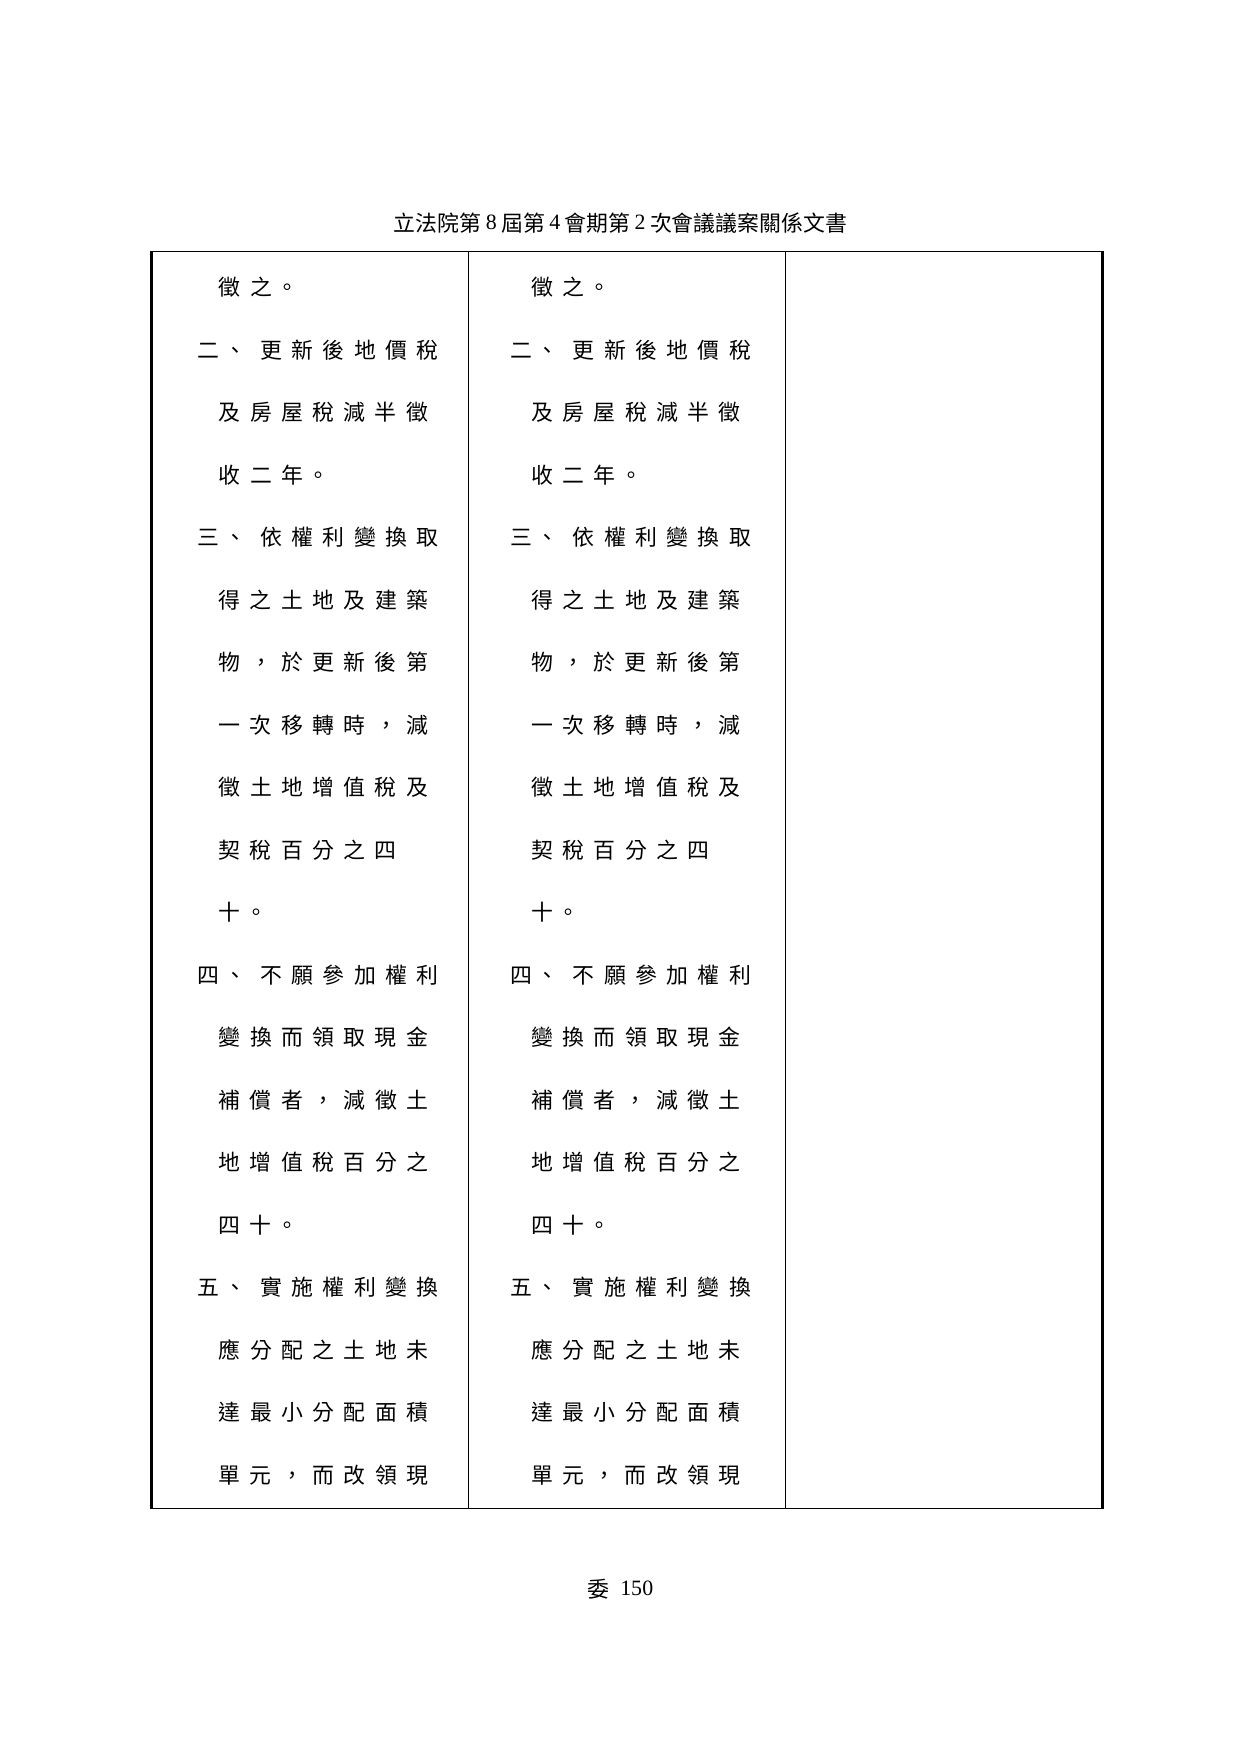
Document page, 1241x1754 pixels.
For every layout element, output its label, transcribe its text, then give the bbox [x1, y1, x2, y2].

table_cell 徵之。 二、更新後地價稅及房屋稅減半徵收二年。 三、依權利變換取得之土地及建築物，於更新後第一次移轉時，減徵土地增值稅及契稅百分之四十。 四、不願參加權利變換而領取現金補償者，減徵土地增值稅百分之四十。 五、實施權利變換應分配之土地未達最小分配面積單元，而改領現 [153, 252, 468, 1508]
table_cell 徵之。 二、更新後地價稅及房屋稅減半徵收二年。 三、依權利變換取得之土地及建築物，於更新後第一次移轉時，減徵土地增值稅及契稅百分之四十。 四、不願參加權利變換而領取現金補償者，減徵土地增值稅百分之四十。 五、實施權利變換應分配之土地未達最小分配面積單元，而改領現 [469, 252, 785, 1508]
table_cell [786, 252, 1101, 1508]
